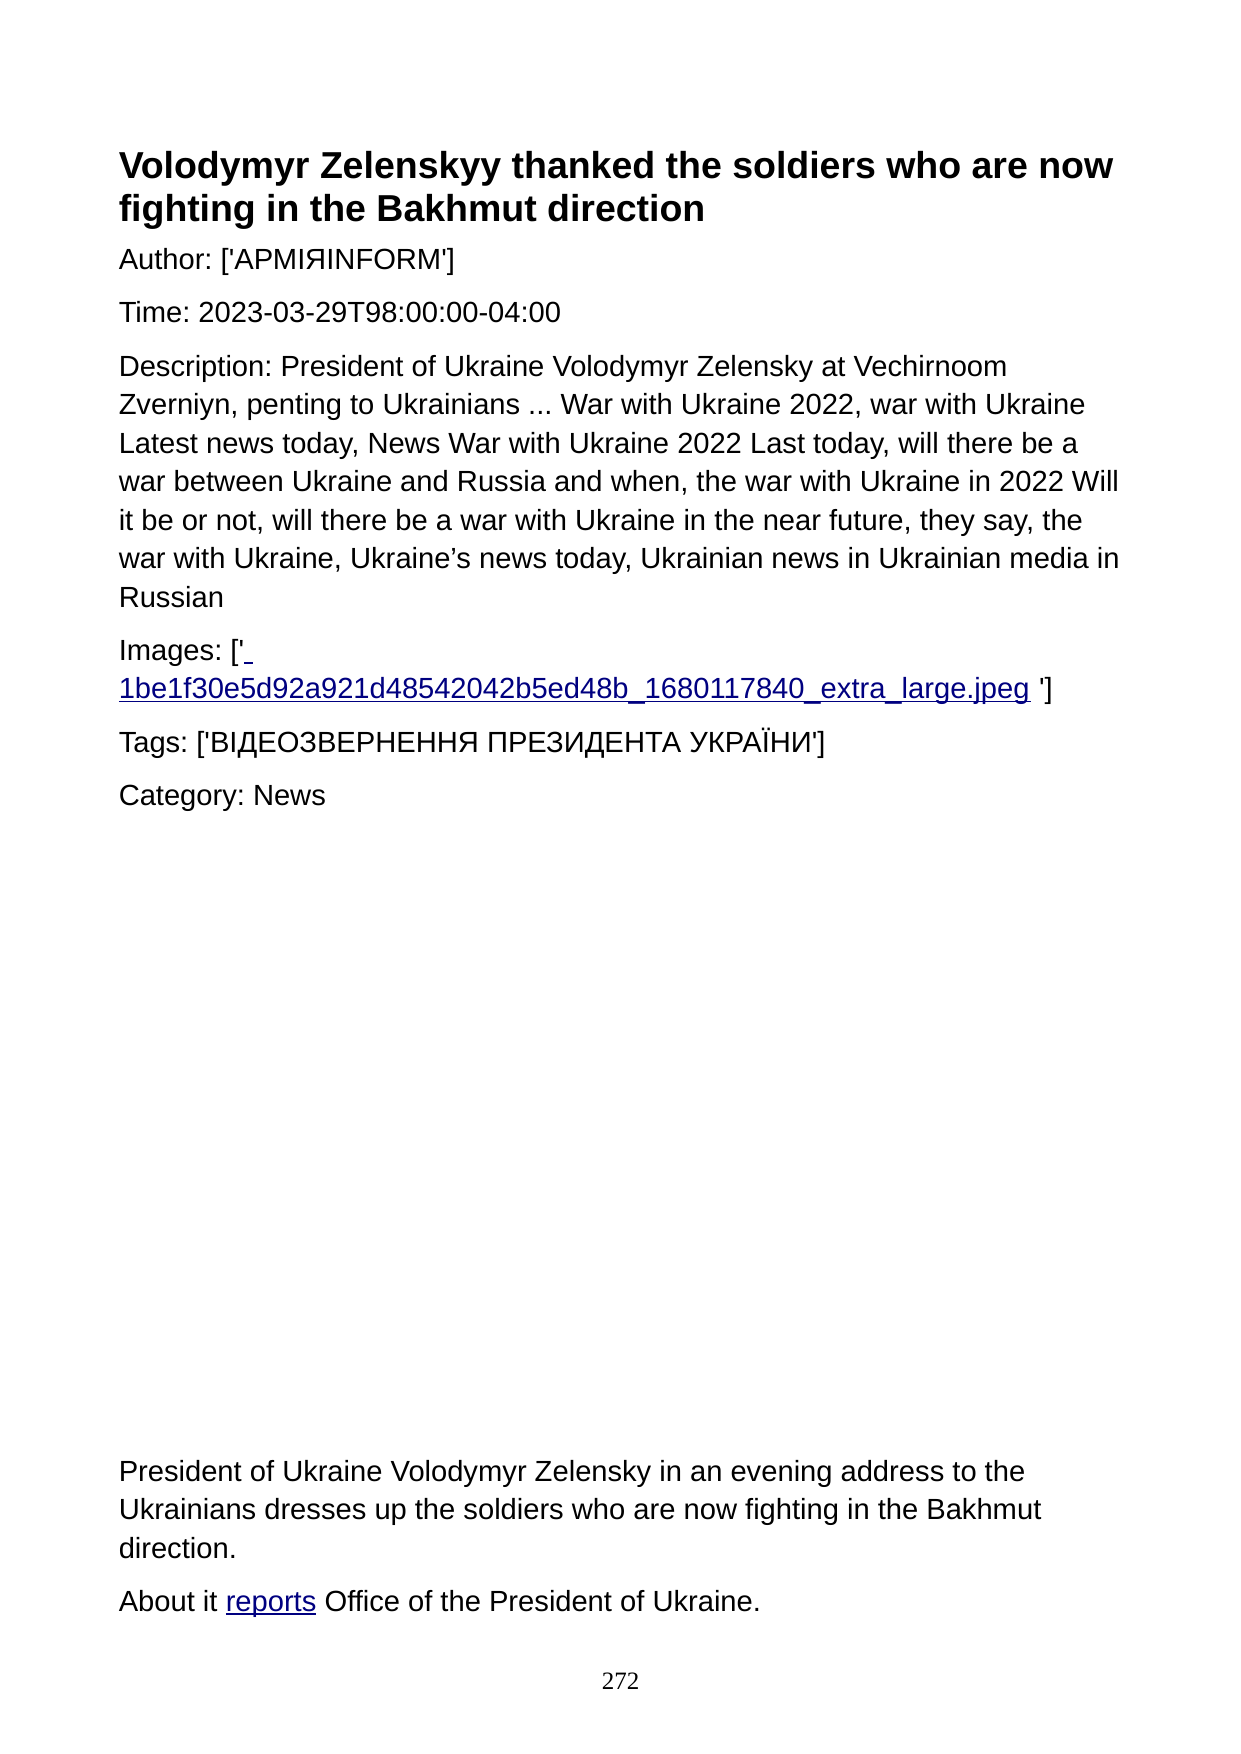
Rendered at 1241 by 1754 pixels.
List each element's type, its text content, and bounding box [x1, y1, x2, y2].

text Tags: ['ВІДЕОЗВЕРНЕННЯ ПРЕЗИДЕНТА УКРАЇНИ'] [118, 724, 1122, 758]
text Description: President of Ukraine Volodymyr Zelensky at Vechirnoom Zverniyn, penting to Ukrainians ... War with Ukraine 2022, war with Ukraine Latest news today, News War with Ukraine 2022 Last today, will there be a war between Ukraine and Russia and when, the war with Ukraine in 2022 Will it be or not, will there be a war with Ukraine in the near future, they say, the war with Ukraine, Ukraine’s news today, Ukrainian news in Ukrainian media in Russian [118, 348, 1122, 613]
text Images: [' 1be1f30e5d92a921d48542042b5ed48b_1680117840_extra_large.jpeg '] [118, 633, 1122, 705]
text About it reports Office of the President of Ukraine. [118, 1584, 1122, 1617]
subtitle Volodymyr Zelenskyy thanked the soldiers who are now fighting in the Bakhmut direction [118, 143, 1122, 230]
text Category: News [118, 778, 1122, 811]
text Time: 2023-03-29T98:00:00-04:00 [118, 295, 1122, 329]
text Author: ['АРМІЯINFORM'] [118, 242, 1122, 276]
text President of Ukraine Volodymyr Zelensky in an evening address to the Ukrainians dresses up the soldiers who are now fighting in the Bakhmut direction. [118, 831, 1122, 1564]
